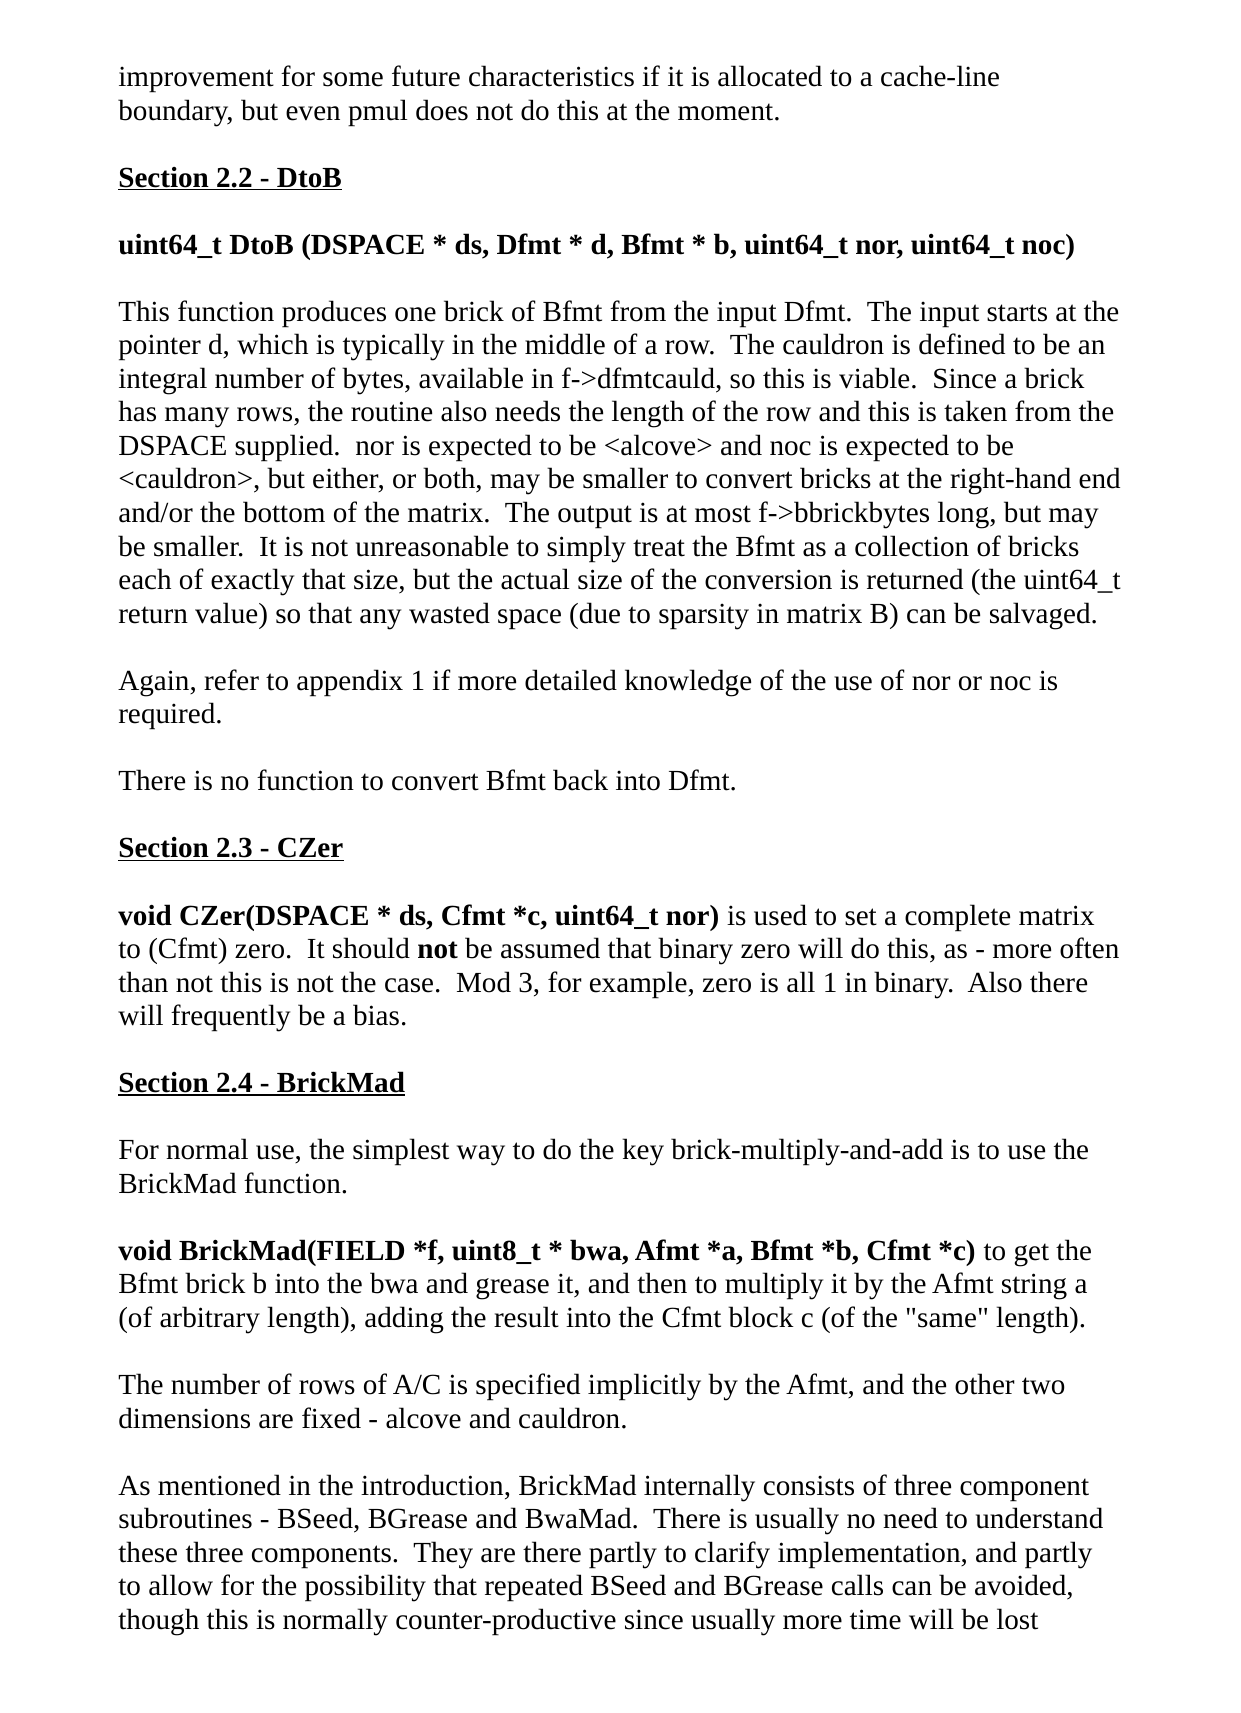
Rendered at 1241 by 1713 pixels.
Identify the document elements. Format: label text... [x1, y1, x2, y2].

text Section 2.3 - CZer [118, 831, 1122, 864]
text uint64_t DtoB (DSPACE * ds, Dfmt * d, Bfmt * b, uint64_t nor, uint64_t noc) [118, 227, 1122, 260]
text Section 2.2 - DtoB [118, 160, 1122, 193]
text void CZer(DSPACE * ds, Cfmt *c, uint64_t nor) is used to set a complete matrix to (Cfmt) zero. It should not be assumed that binary zero will do this, as - more often than not this is not the case. Mod 3, for example, zero is all 1 in binary. Also there will frequently be a bias. [118, 898, 1122, 1032]
text There is no function to convert Bfmt back into Dfmt. [118, 763, 1122, 797]
text As mentioned in the introduction, BrickMad internally consists of three component subroutines - BSeed, BGrease and BwaMad. There is usually no need to understand these three components. They are there partly to clarify implementation, and partly to allow for the possibility that repeated BSeed and BGrease calls can be avoided, though this is normally counter-productive since usually more time will be lost [118, 1468, 1122, 1636]
text For normal use, the simplest way to do the key brick-multiply-and-add is to use the BrickMad function. [118, 1132, 1122, 1199]
text This function produces one brick of Bfmt from the input Dfmt. The input starts at the pointer d, which is typically in the middle of a row. The cauldron is defined to be an integral number of bytes, available in f->dfmtcauld, so this is viable. Since a brick has many rows, the routine also needs the length of the row and this is taken from the DSPACE supplied. nor is expected to be <alcove> and noc is expected to be <cauldron>, but either, or both, may be smaller to convert bricks at the right-hand end and/or the bottom of the matrix. The output is at most f->bbrickbytes long, but may be smaller. It is not unreasonable to simply treat the Bfmt as a collection of bricks each of exactly that size, but the actual size of the conversion is returned (the uint64_t return value) so that any wasted space (due to sparsity in matrix B) can be salvaged. [118, 294, 1122, 629]
text void BrickMad(FIELD *f, uint8_t * bwa, Afmt *a, Bfmt *b, Cfmt *c) to get the Bfmt brick b into the bwa and grease it, and then to multiply it by the Afmt string a (of arbitrary length), adding the result into the Cfmt block c (of the "same" length). [118, 1233, 1122, 1334]
text improvement for some future characteristics if it is allocated to a cache-line boundary, but even pmul does not do this at the moment. [118, 59, 1122, 126]
text Section 2.4 - BrickMad [118, 1065, 1122, 1099]
text The number of rows of A/C is specified implicitly by the Afmt, and the other two dimensions are fixed - alcove and cauldron. [118, 1367, 1122, 1434]
text Again, refer to appendix 1 if more detailed knowledge of the use of nor or noc is required. [118, 663, 1122, 730]
